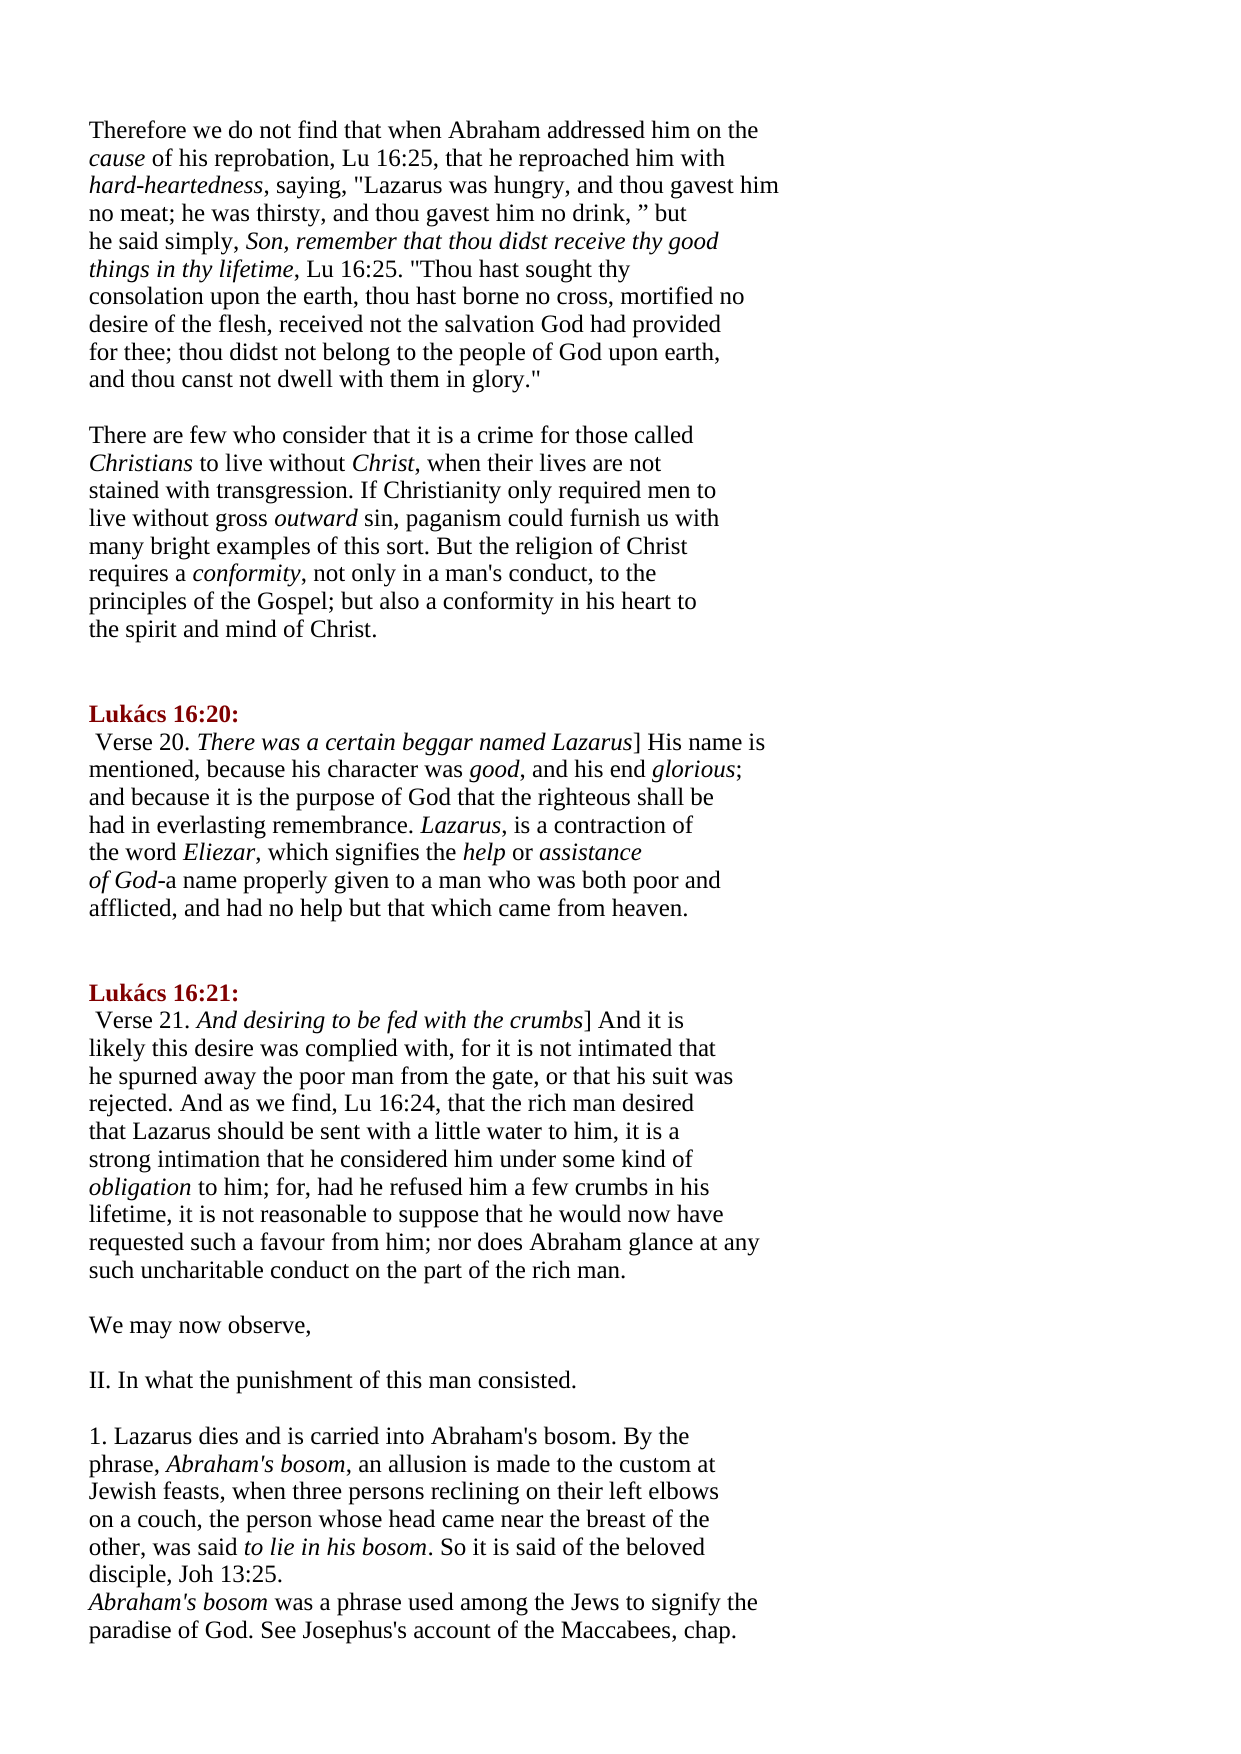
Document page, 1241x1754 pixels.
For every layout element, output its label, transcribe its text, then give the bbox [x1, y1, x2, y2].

text Lukács 16:21: [88, 979, 1152, 1006]
text Verse 20. There was a certain beggar named Lazarus] His name is mentioned, because his character was good, and his end glorious; and because it is the purpose of God that the righteous shall be had in everlasting remembrance. Lazarus, is a contraction of the word Eliezar, which signifies the help or assistance of God-a name properly given to a man who was both poor and afflicted, and had no help but that which came from heaven. [88, 728, 1152, 949]
text Therefore we do not find that when Abraham addressed him on the cause of his reprobation, Lu 16:25, that he reproached him with hard-heartedness, saying, "Lazarus was hungry, and thou gavest him no meat; he was thirsty, and thou gavest him no drink, ” but he said simply, Son, remember that thou didst receive thy good things in thy lifetime, Lu 16:25. "Thou hast sought thy consolation upon the earth, thou hast borne no cross, mortified no desire of the flesh, received not the salvation God had provided for thee; thou didst not belong to the people of God upon earth, and thou canst not dwell with them in glory." There are few who consider that it is a crime for those called Christians to live without Christ, when their lives are not stained with transgression. If Christianity only required men to live without gross outward sin, paganism could furnish us with many bright examples of this sort. But the religion of Christ requires a conformity, not only in a man's conduct, to the principles of the Gospel; but also a conformity in his heart to the spirit and mind of Christ. [88, 88, 1152, 670]
text Lukács 16:20: [88, 700, 1152, 728]
text Verse 21. And desiring to be fed with the crumbs] And it is likely this desire was complied with, for it is not intimated that he spurned away the poor man from the gate, or that his suit was rejected. And as we find, Lu 16:24, that the rich man desired that Lazarus should be sent with a little water to him, it is a strong intimation that he considered him under some kind of obligation to him; for, had he refused him a few crumbs in his lifetime, it is not reasonable to suppose that he would now have requested such a favour from him; nor does Abraham glance at any such uncharitable conduct on the part of the rich man. We may now observe, II. In what the punishment of this man consisted. 1. Lazarus dies and is carried into Abraham's bosom. By the phrase, Abraham's bosom, an allusion is made to the custom at Jewish feasts, when three persons reclining on their left elbows on a couch, the person whose head came near the breast of the other, was said to lie in his bosom. So it is said of the beloved disciple, Joh 13:25. Abraham's bosom was a phrase used among the Jews to signify the paradise of God. See Josephus's account of the Maccabees, chap. [88, 1006, 1152, 1644]
